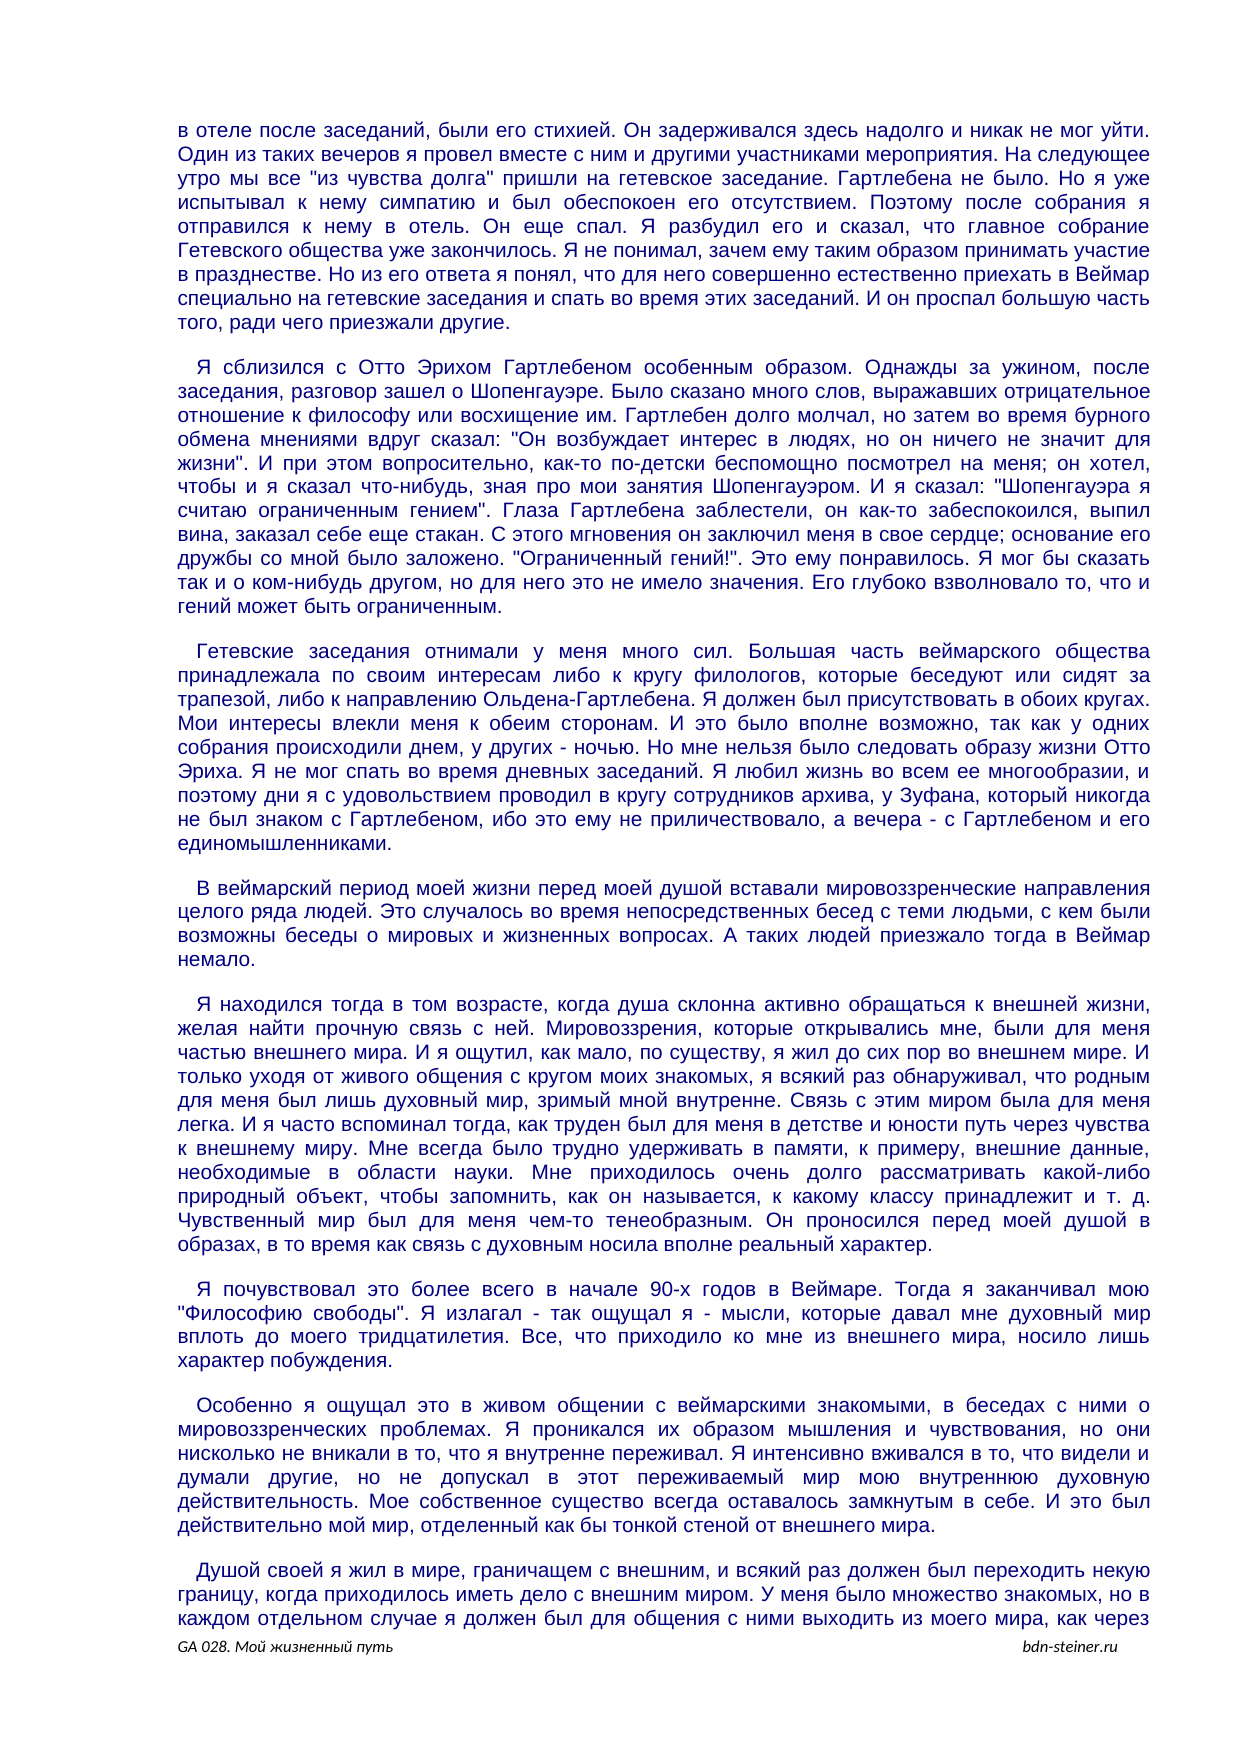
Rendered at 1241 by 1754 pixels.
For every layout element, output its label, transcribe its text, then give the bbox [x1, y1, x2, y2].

text Я находился тогда в том возрасте, когда душа склонна активно обращаться к внешней жизни, желая найти прочную связь с ней. Мировоззрения, которые открывались мне, были для меня частью внешнего мира. И я ощутил, как мало, по существу, я жил до сих пор во внешнем мире. И только уходя от живого общения с кругом моих знакомых, я всякий раз обнаруживал, что родным для меня был лишь духовный мир, зримый мной внутренне. Связь с этим миром была для меня легка. И я часто вспоминал тогда, как труден был для меня в детстве и юности путь через чувства к внешнему миру. Мне всегда было трудно удерживать в памяти, к примеру, внешние данные, необходимые в области науки. Мне приходилось очень долго рассматривать какой-либо природный объект, чтобы запомнить, как он называется, к какому классу принадлежит и т. д. Чувственный мир был для меня чем-то тенеобразным. Он проносился перед моей душой в образах, в то время как связь с духовным носила вполне реальный характер. [177, 992, 1152, 1256]
text Я почувствовал это более всего в начале 90-х годов в Веймаре. Тогда я заканчивал мою "Философию свободы". Я излагал - так ощущал я - мысли, которые давал мне духовный мир вплоть до моего тридцатилетия. Все, что приходило ко мне из внешнего мира, носило лишь характер побуждения. [177, 1276, 1152, 1372]
text Особенно я ощущал это в живом общении с веймарскими знакомыми, в беседах с ними о мировоззренческих проблемах. Я проникался их образом мышления и чувствования, но они нисколько не вникали в то, что я внутренне переживал. Я интенсивно вживался в то, что видели и думали другие, но не допускал в этот переживаемый мир мою внутреннюю духовную действительность. Мое собственное существо всегда оставалось замкнутым в себе. И это был действительно мой мир, отделенный как бы тонкой стеной от внешнего мира. [177, 1393, 1152, 1537]
text В веймарский период моей жизни перед моей душой вставали мировоззренческие направления целого ряда людей. Это случалось во время непосредственных бесед с теми людьми, с кем были возможны беседы о мировых и жизненных вопросах. А таких людей приезжало тогда в Веймар немало. [177, 875, 1152, 971]
text Гетевские заседания отнимали у меня много сил. Большая часть веймарского общества принадлежала по своим интересам либо к кругу филологов, которые беседуют или сидят за трапезой, либо к направлению Ольдена-Гартлебена. Я должен был присутствовать в обоих кругах. Мои интересы влекли меня к обеим сторонам. И это было вполне возможно, так как у одних собрания происходили днем, у других - ночью. Но мне нельзя было следовать образу жизни Отто Эриха. Я не мог спать во время дневных заседаний. Я любил жизнь во всем ее многообразии, и поэтому дни я с удовольствием проводил в кругу сотрудников архива, у Зуфана, который никогда не был знаком с Гартлебеном, ибо это ему не приличествовало, а вечера - с Гартлебеном и его единомышленниками. [177, 639, 1152, 854]
text Я сблизился с Отто Эрихом Гартлебеном особенным образом. Однажды за ужином, после заседания, разговор зашел о Шопенгауэре. Было сказано много слов, выражавших отрицательное отношение к философу или восхищение им. Гартлебен долго молчал, но затем во время бурного обмена мнениями вдруг сказал: "Он возбуждает интерес в людях, но он ничего не значит для жизни". И при этом вопросительно, как-то по-детски беспомощно посмотрел на меня; он хотел, чтобы и я сказал что-нибудь, зная про мои занятия Шопенгауэром. И я сказал: "Шопенгауэра я считаю ограниченным гением". Глаза Гартлебена заблестели, он как-то забеспокоился, выпил вина, заказал себе еще стакан. С этого мгновения он заключил меня в свое сердце; основание его дружбы со мной было заложено. "Ограниченный гений!". Это ему понравилось. Я мог бы сказать так и о ком-нибудь другом, но для него это не имело значения. Его глубоко взволновало то, что и гений может быть ограниченным. [177, 354, 1152, 618]
text в отеле после заседаний, были его стихией. Он задерживался здесь надолго и никак не мог уйти. Один из таких вечеров я провел вместе с ним и другими участниками мероприятия. На следующее утро мы все "из чувства долга" пришли на гетевское заседание. Гартлебена не было. Но я уже испытывал к нему симпатию и был обеспокоен его отсутствием. Поэтому после собрания я отправился к нему в отель. Он еще спал. Я разбудил его и сказал, что главное собрание Гетевского общества уже закончилось. Я не понимал, зачем ему таким образом принимать участие в празднестве. Но из его ответа я понял, что для него совершенно естественно приехать в Веймар специально на гетевские заседания и спать во время этих заседаний. И он проспал большую часть того, ради чего приезжали другие. [177, 118, 1152, 334]
text Душой своей я жил в мире, граничащем с внешним, и всякий раз должен был переходить некую границу, когда приходилось иметь дело с внешним миром. У меня было множество знакомых, но в каждом отдельном случае я должен был для общения с ними выходить из моего мира, как через [177, 1558, 1152, 1629]
